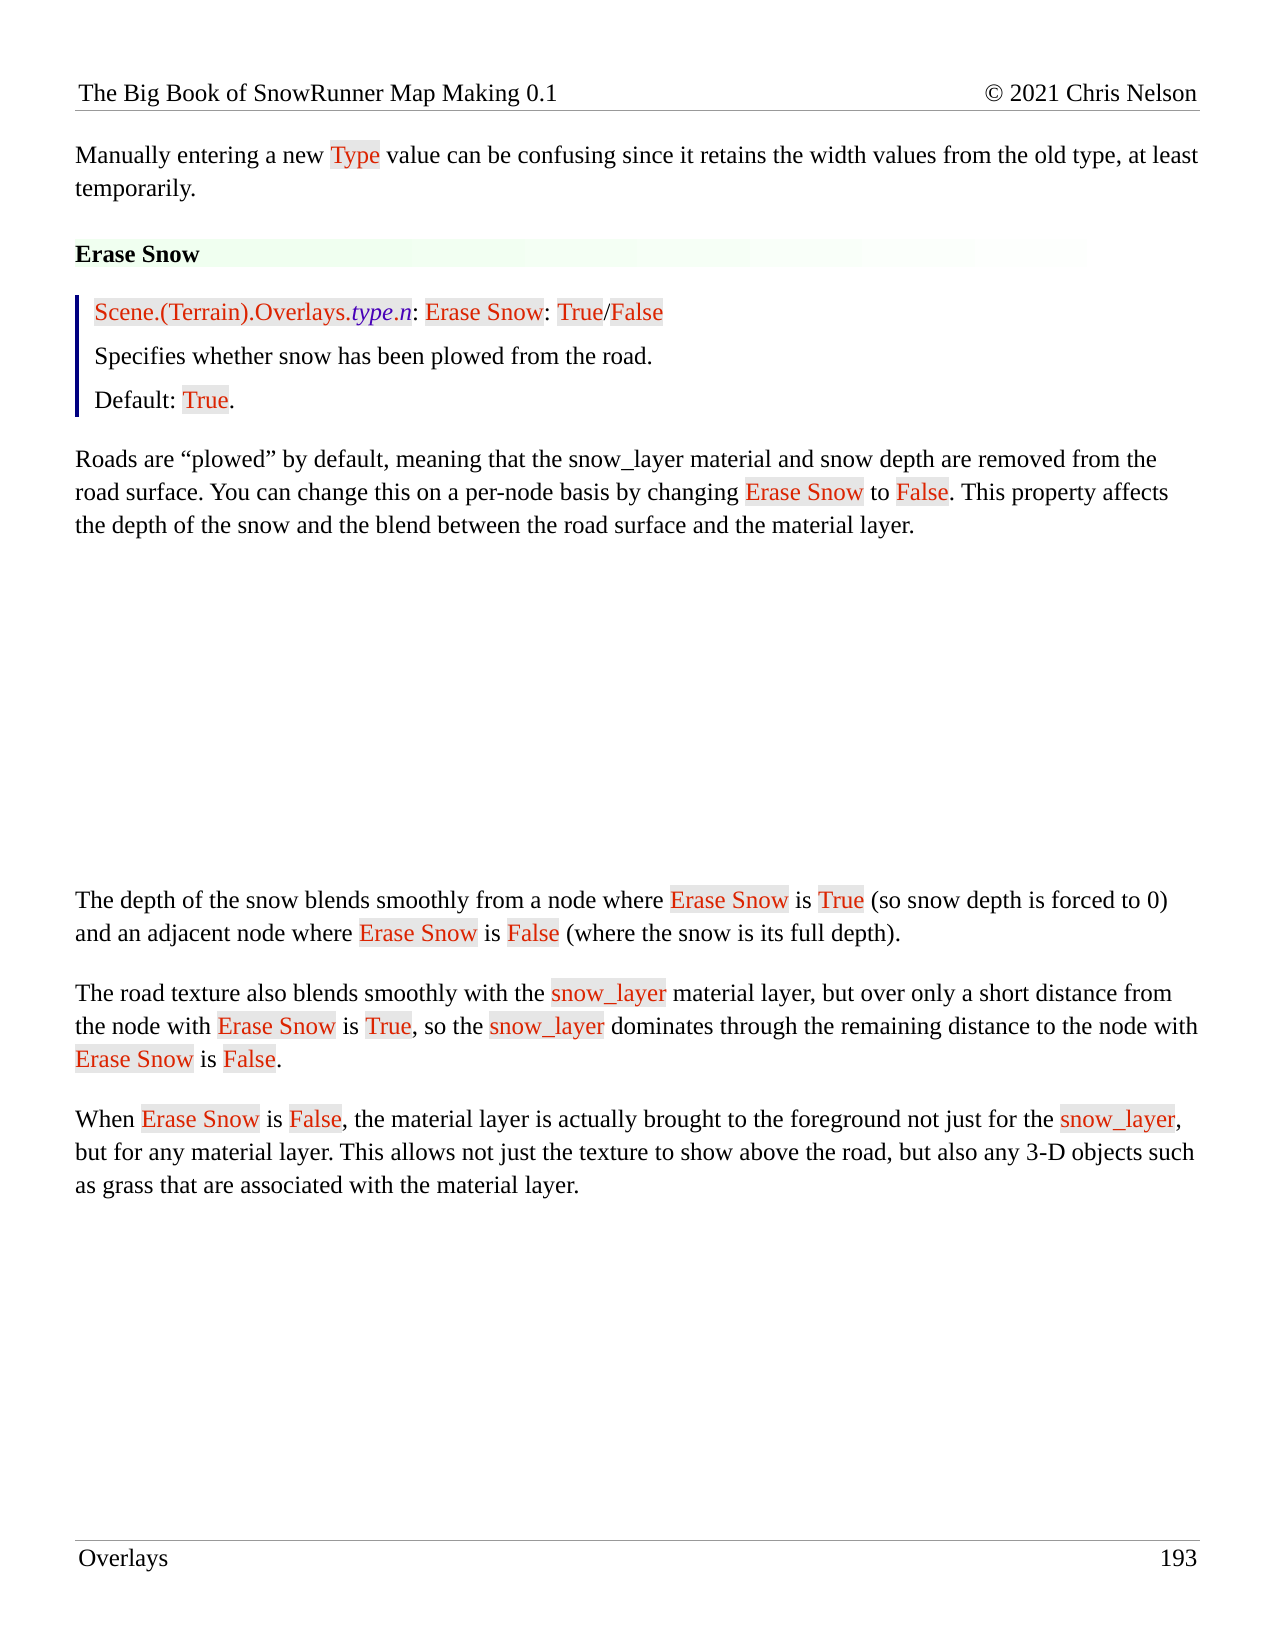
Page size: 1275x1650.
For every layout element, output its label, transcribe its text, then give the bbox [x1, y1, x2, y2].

text Scene.(Terrain).Overlays.type.n: Erase Snow: True/False [75, 294, 1200, 326]
subtitle Erase Snow [75, 239, 1200, 267]
text Manually entering a new Type value can be confusing since it retains the width values from the old type, at least temporarily. [75, 140, 1200, 202]
text The road texture also blends smoothly with the snow_layer material layer, but over only a short distance from the node with Erase Snow is True, so the snow_layer dominates through the remaining distance to the node with Erase Snow is False. [75, 978, 1200, 1073]
text Specifies whether snow has been plowed from the road. [79, 338, 1200, 370]
text When Erase Snow is False, the material layer is actually brought to the foreground not just for the snow_layer, but for any material layer. This allows not just the texture to show above the road, but also any 3‑D objects such as grass that are associated with the material layer. [75, 1104, 1200, 1199]
text Default: True. [79, 382, 1200, 417]
text The depth of the snow blends smoothly from a node where Erase Snow is True (so snow depth is forced to 0) and an adjacent node where Erase Snow is False (where the snow is its full depth). [75, 885, 1200, 947]
text Roads are “plowed” by default, meaning that the snow_layer material and snow depth are removed from the road surface. You can change this on a per-node basis by changing Erase Snow to False. This property affects the depth of the snow and the blend between the road surface and the material layer. [75, 444, 1200, 538]
